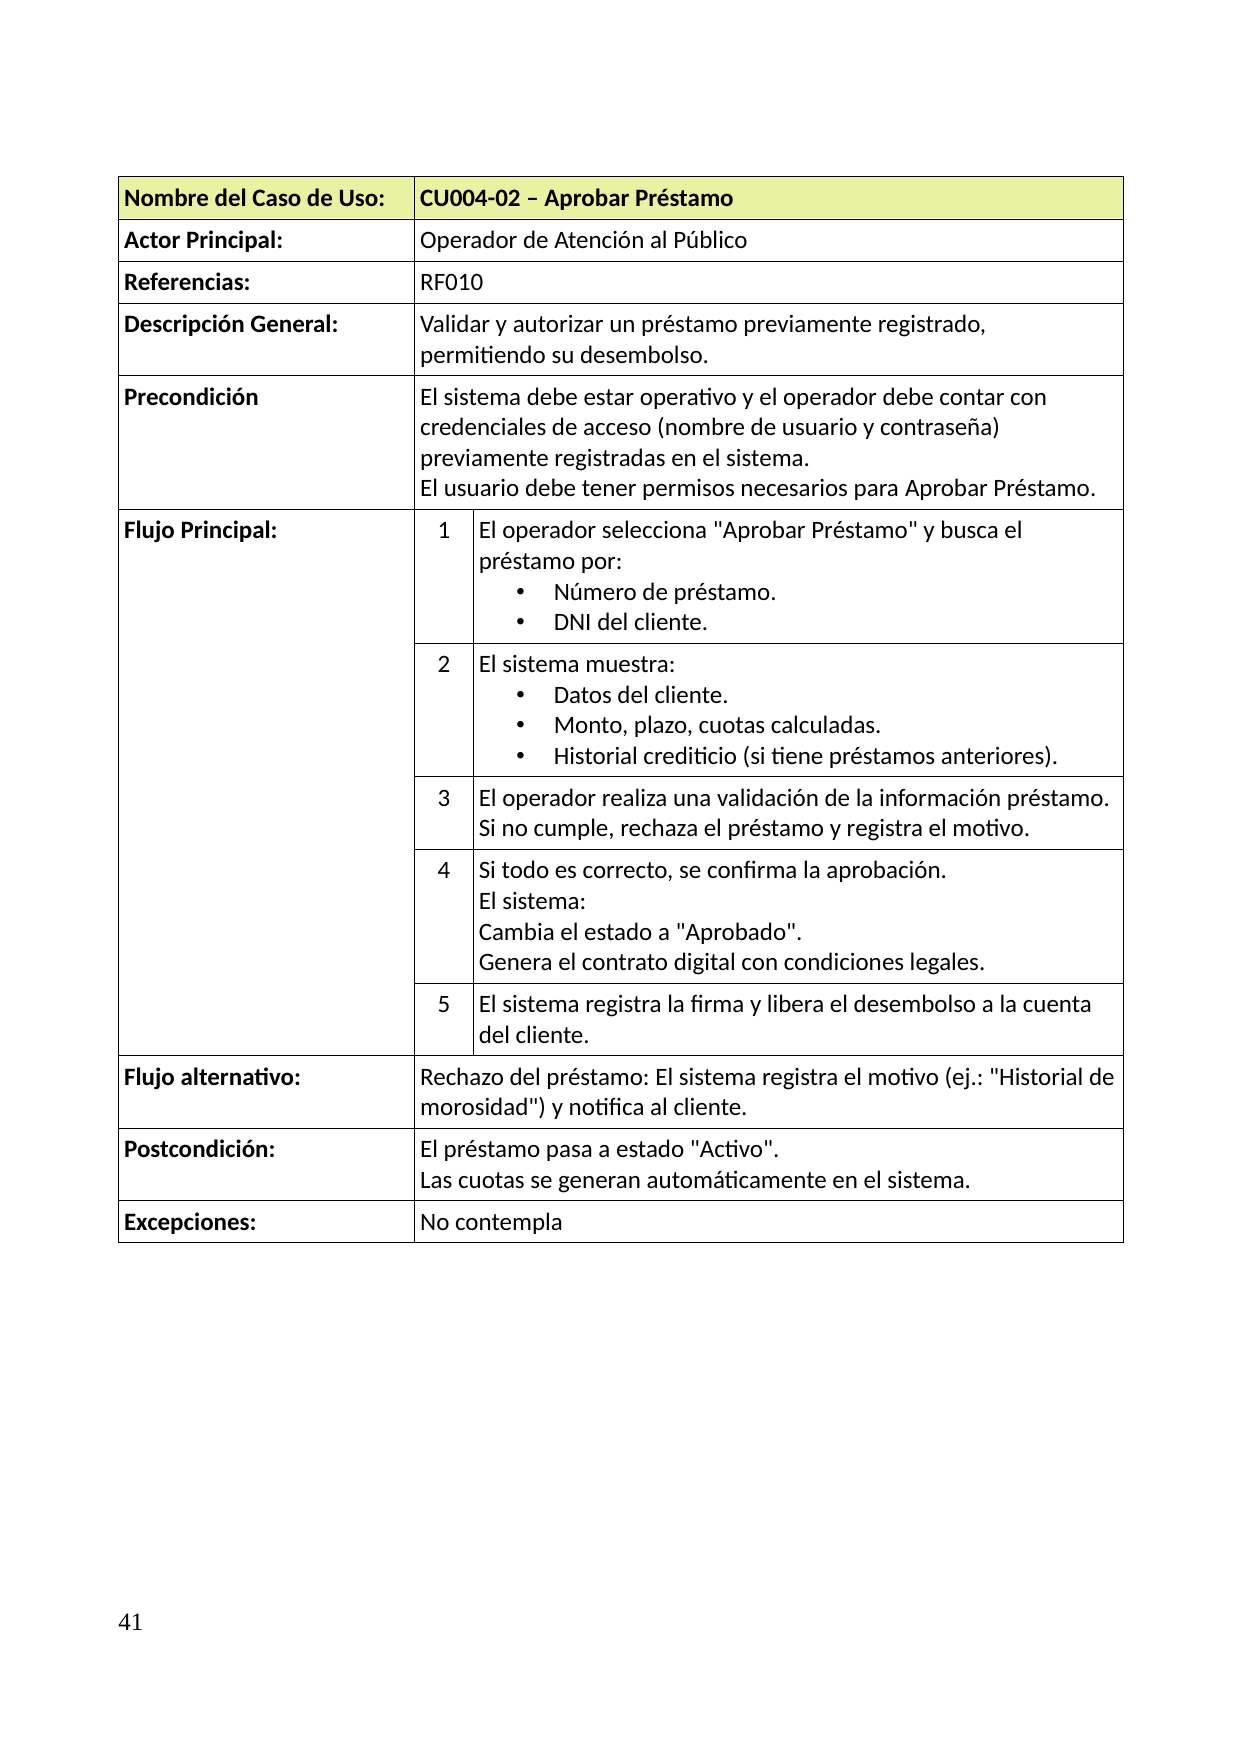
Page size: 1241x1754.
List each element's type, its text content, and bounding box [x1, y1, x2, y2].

table_cell Si todo es correcto, se confirma la aprobación. El sistema: Cambia el estado a "Aprobado". Genera el contrato digital con condiciones legales. [474, 850, 1123, 982]
table_cell 1 [415, 510, 473, 642]
table_header CU004-02 – Aprobar Préstamo [415, 177, 1123, 218]
table_cell El operador selecciona "Aprobar Préstamo" y busca el préstamo por: Número de préstamo. DNI del cliente. [474, 510, 1123, 642]
table_cell Operador de Atención al Público [415, 220, 1123, 261]
table_cell RF010 [415, 262, 1123, 303]
table_cell 5 [415, 984, 473, 1055]
table_cell El sistema debe estar operativo y el operador debe contar con credenciales de acceso (nombre de usuario y contraseña) previamente registradas en el sistema. El usuario debe tener permisos necesarios para Aprobar Préstamo. [415, 376, 1123, 509]
table_cell Precondición [119, 376, 414, 509]
table_cell 3 [415, 777, 473, 849]
table_cell El sistema muestra: Datos del cliente. Monto, plazo, cuotas calculadas. Historial crediticio (si tiene préstamos anteriores). [474, 644, 1123, 776]
table_cell El préstamo pasa a estado "Activo". Las cuotas se generan automáticamente en el sistema. [415, 1129, 1123, 1200]
table_cell Descripción General: [119, 304, 414, 375]
table_cell Flujo alternativo: [119, 1056, 414, 1128]
table_cell Actor Principal: [119, 220, 414, 261]
table_cell 4 [415, 850, 473, 982]
table_cell 2 [415, 644, 473, 776]
table_cell Rechazo del préstamo: El sistema registra el motivo (ej.: "Historial de morosidad") y notifica al cliente. [415, 1056, 1123, 1128]
table_cell El sistema registra la firma y libera el desembolso a la cuenta del cliente. [474, 984, 1123, 1055]
table_cell No contempla [415, 1201, 1123, 1242]
table_cell Validar y autorizar un préstamo previamente registrado, permitiendo su desembolso. [415, 304, 1123, 375]
table_cell Excepciones: [119, 1201, 414, 1242]
table_cell Postcondición: [119, 1129, 414, 1200]
table_cell Flujo Principal: [119, 510, 414, 1055]
table_cell Referencias: [119, 262, 414, 303]
table_cell El operador realiza una validación de la información préstamo. Si no cumple, rechaza el préstamo y registra el motivo. [474, 777, 1123, 849]
table_header Nombre del Caso de Uso: [119, 177, 414, 218]
